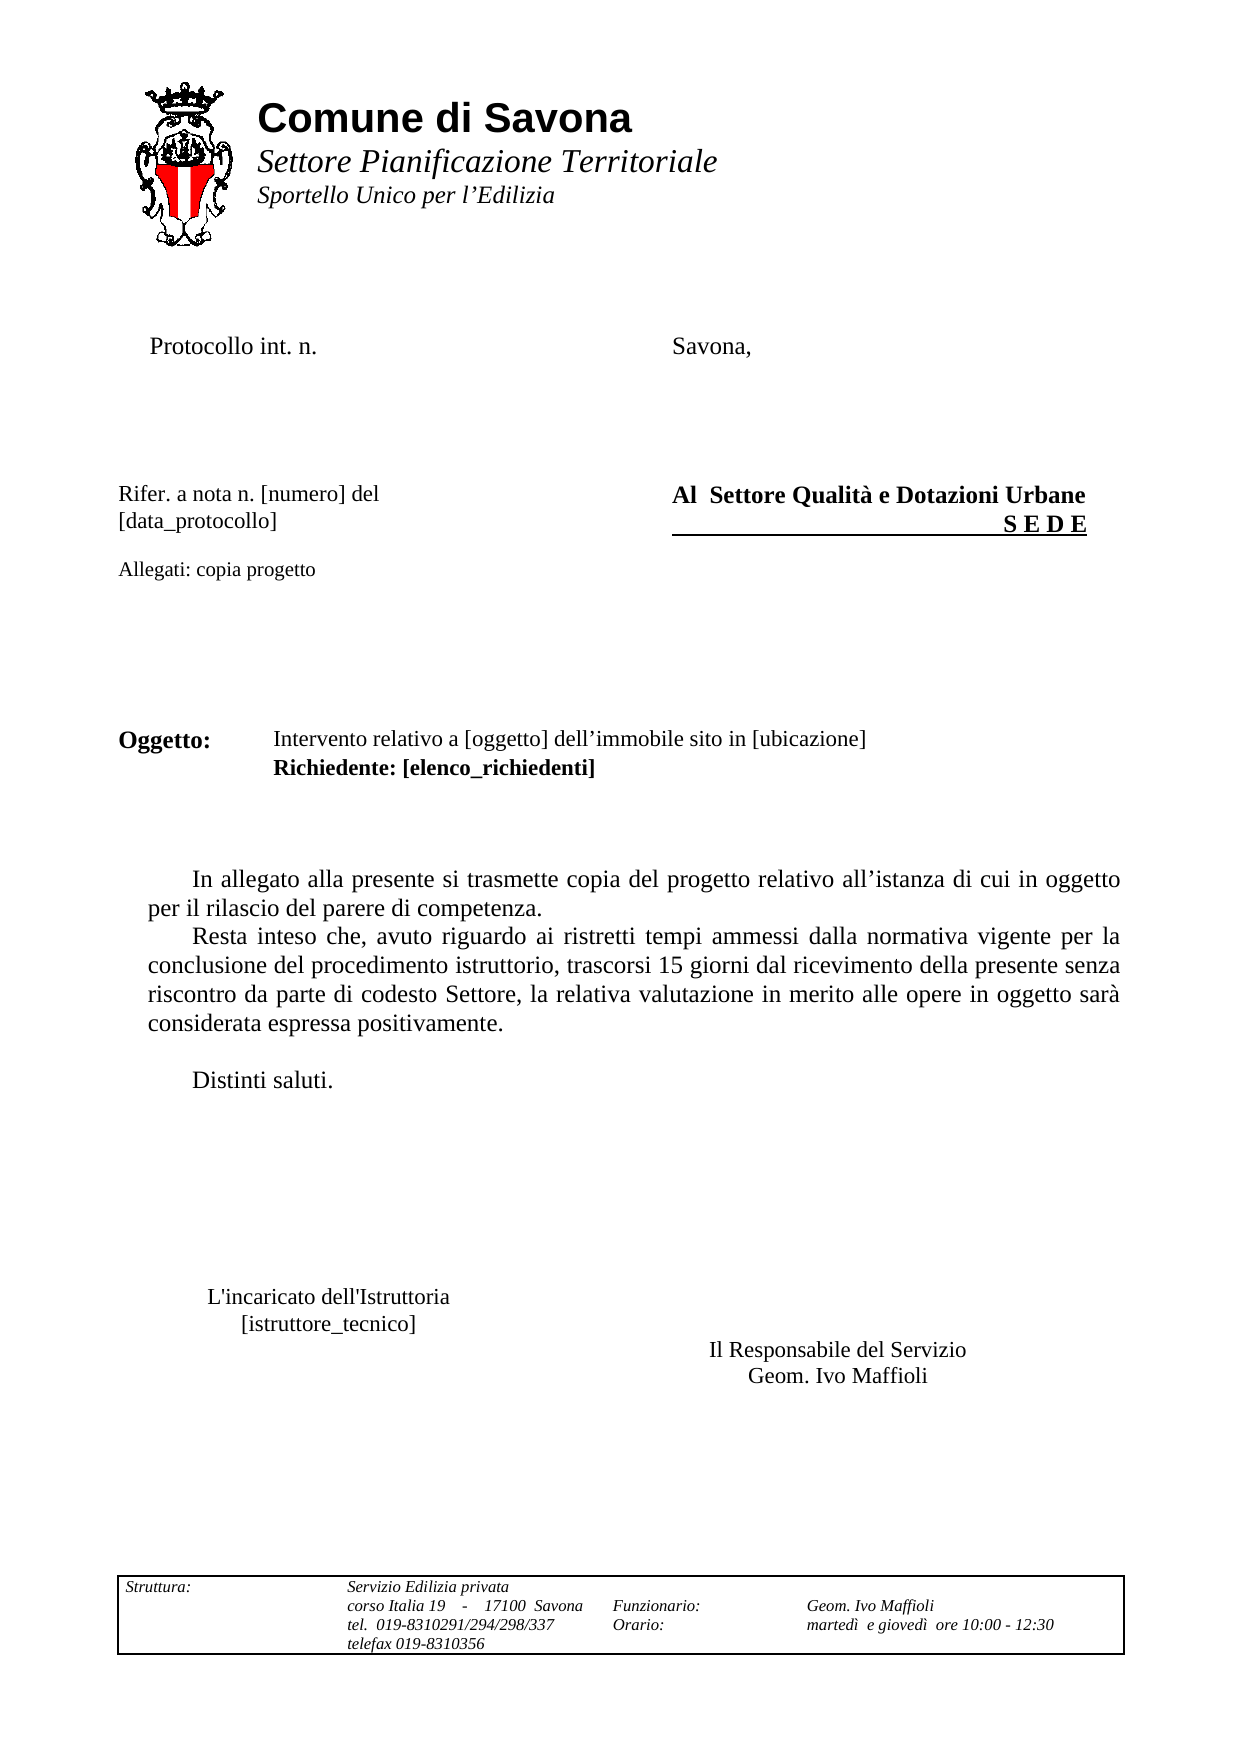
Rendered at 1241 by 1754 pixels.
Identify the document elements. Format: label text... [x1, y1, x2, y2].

table_header Protocollo int. n. [111, 331, 664, 360]
table_header [473, 480, 664, 581]
table_header L'incaricato dell'Istruttoria [istruttore_tecnico] [111, 1283, 546, 1336]
table_header Intervento relativo a [oggetto] dell’immobile sito in [ubicazione] [266, 725, 1129, 754]
text In allegato alla presente si trasmette copia del progetto relativo all’istanza di cui in oggetto per il rilascio del parere di competenza. [148, 864, 1122, 921]
table_cell [473, 581, 664, 610]
table_cell [111, 581, 472, 610]
table_cell [111, 610, 472, 639]
table_header [546, 1283, 1129, 1336]
table_cell [111, 1336, 546, 1389]
table_header Al Settore Qualità e Dotazioni Urbane S E D E [665, 480, 1137, 581]
table_header Savona, [665, 331, 1129, 360]
table_cell [473, 610, 664, 639]
table_cell [665, 581, 1137, 610]
table_cell Il Responsabile del Servizio Geom. Ivo Maffioli [546, 1336, 1129, 1389]
table_header Oggetto: [111, 725, 266, 754]
table_cell Richiedente: [elenco_richiedenti] [266, 754, 1129, 782]
table_cell [665, 610, 1137, 639]
text Resta inteso che, avuto riguardo ai ristretti tempi ammessi dalla normativa vigente per la conclusione del procedimento istruttorio, trascorsi 15 giorni dal ricevimento della presente senza riscontro da parte di codesto Settore, la relativa valutazione in merito alle opere in oggetto sarà considerata espressa positivamente. [148, 921, 1122, 1036]
table_cell [111, 754, 266, 782]
table_header Rifer. a nota n. [numero] del [data_protocollo] Allegati: copia progetto [111, 480, 472, 581]
text Distinti saluti. [148, 1065, 1019, 1094]
